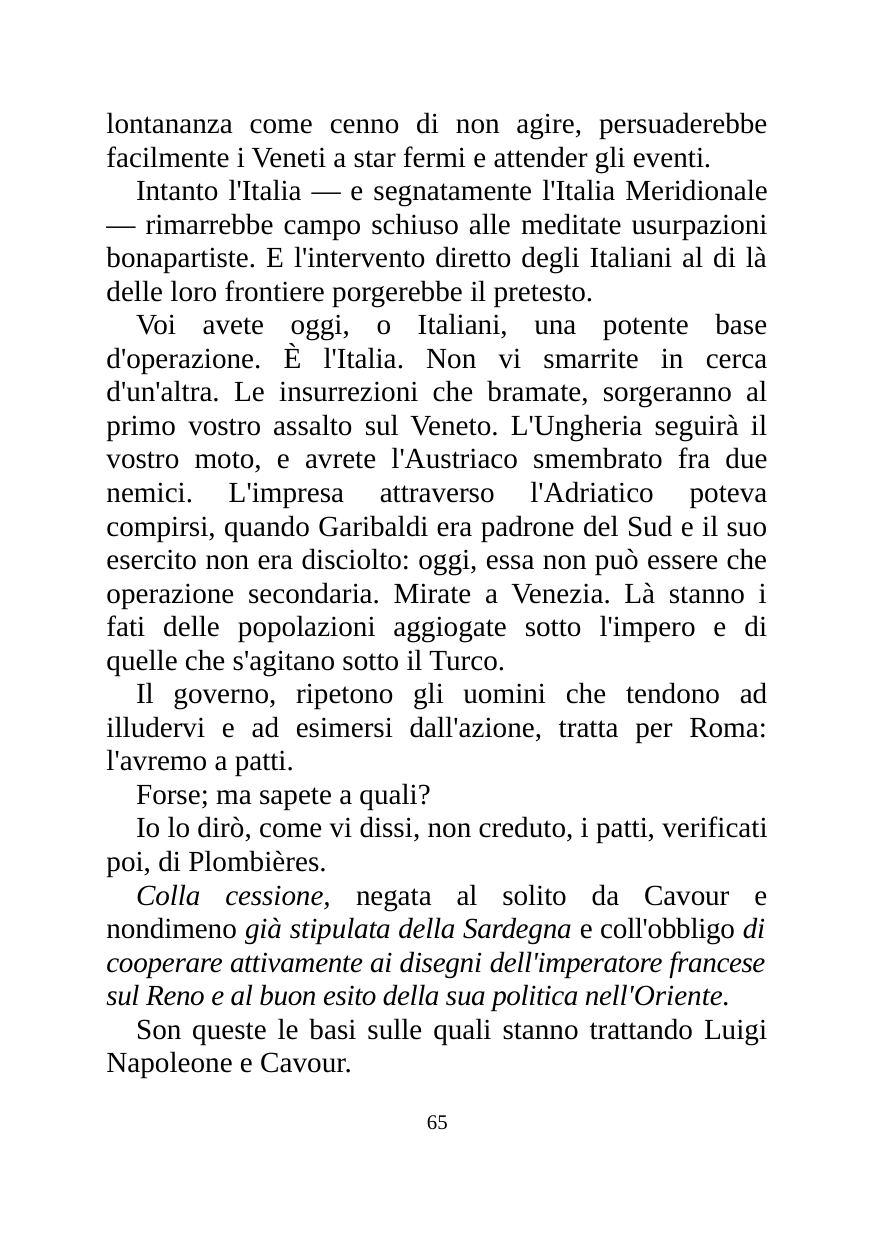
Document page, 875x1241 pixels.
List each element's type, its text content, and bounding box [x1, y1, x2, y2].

text Son queste le basi sulle quali stanno trattando Luigi Napoleone e Cavour. [106, 1012, 768, 1079]
text Intanto l'Italia — e segnatamente l'Italia Meridionale — rimarrebbe campo schiuso alle meditate usurpazioni bonapartiste. E l'intervento diretto degli Italiani al di là delle loro frontiere porgerebbe il pretesto. [106, 173, 768, 307]
text Il governo, ripetono gli uomini che tendono ad illudervi e ad esimersi dall'azione, tratta per Roma: l'avremo a patti. [106, 676, 768, 777]
text Voi avete oggi, o Italiani, una potente base d'operazione. È l'Italia. Non vi smarrite in cerca d'un'altra. Le insurrezioni che bramate, sorgeranno al primo vostro assalto sul Veneto. L'Ungheria seguirà il vostro moto, e avrete l'Austriaco smembrato fra due nemici. L'impresa attraverso l'Adriatico poteva compirsi, quando Garibaldi era padrone del Sud e il suo esercito non era disciolto: oggi, essa non può essere che operazione secondaria. Mirate a Venezia. Là stanno i fati delle popolazioni aggiogate sotto l'impero e di quelle che s'agitano sotto il Turco. [106, 307, 768, 676]
text Forse; ma sapete a quali? [106, 777, 768, 811]
text Colla cessione, negata al solito da Cavour e nondimeno già stipulata della Sardegna e coll'obbligo di cooperare attivamente ai disegni dell'imperatore francese sul Reno e al buon esito della sua politica nell'Oriente. [106, 878, 768, 1012]
text Io lo dirò, come vi dissi, non creduto, i patti, verificati poi, di Plombières. [106, 811, 768, 878]
text lontananza come cenno di non agire, persuaderebbe facilmente i Veneti a star fermi e attender gli eventi. [106, 106, 768, 173]
